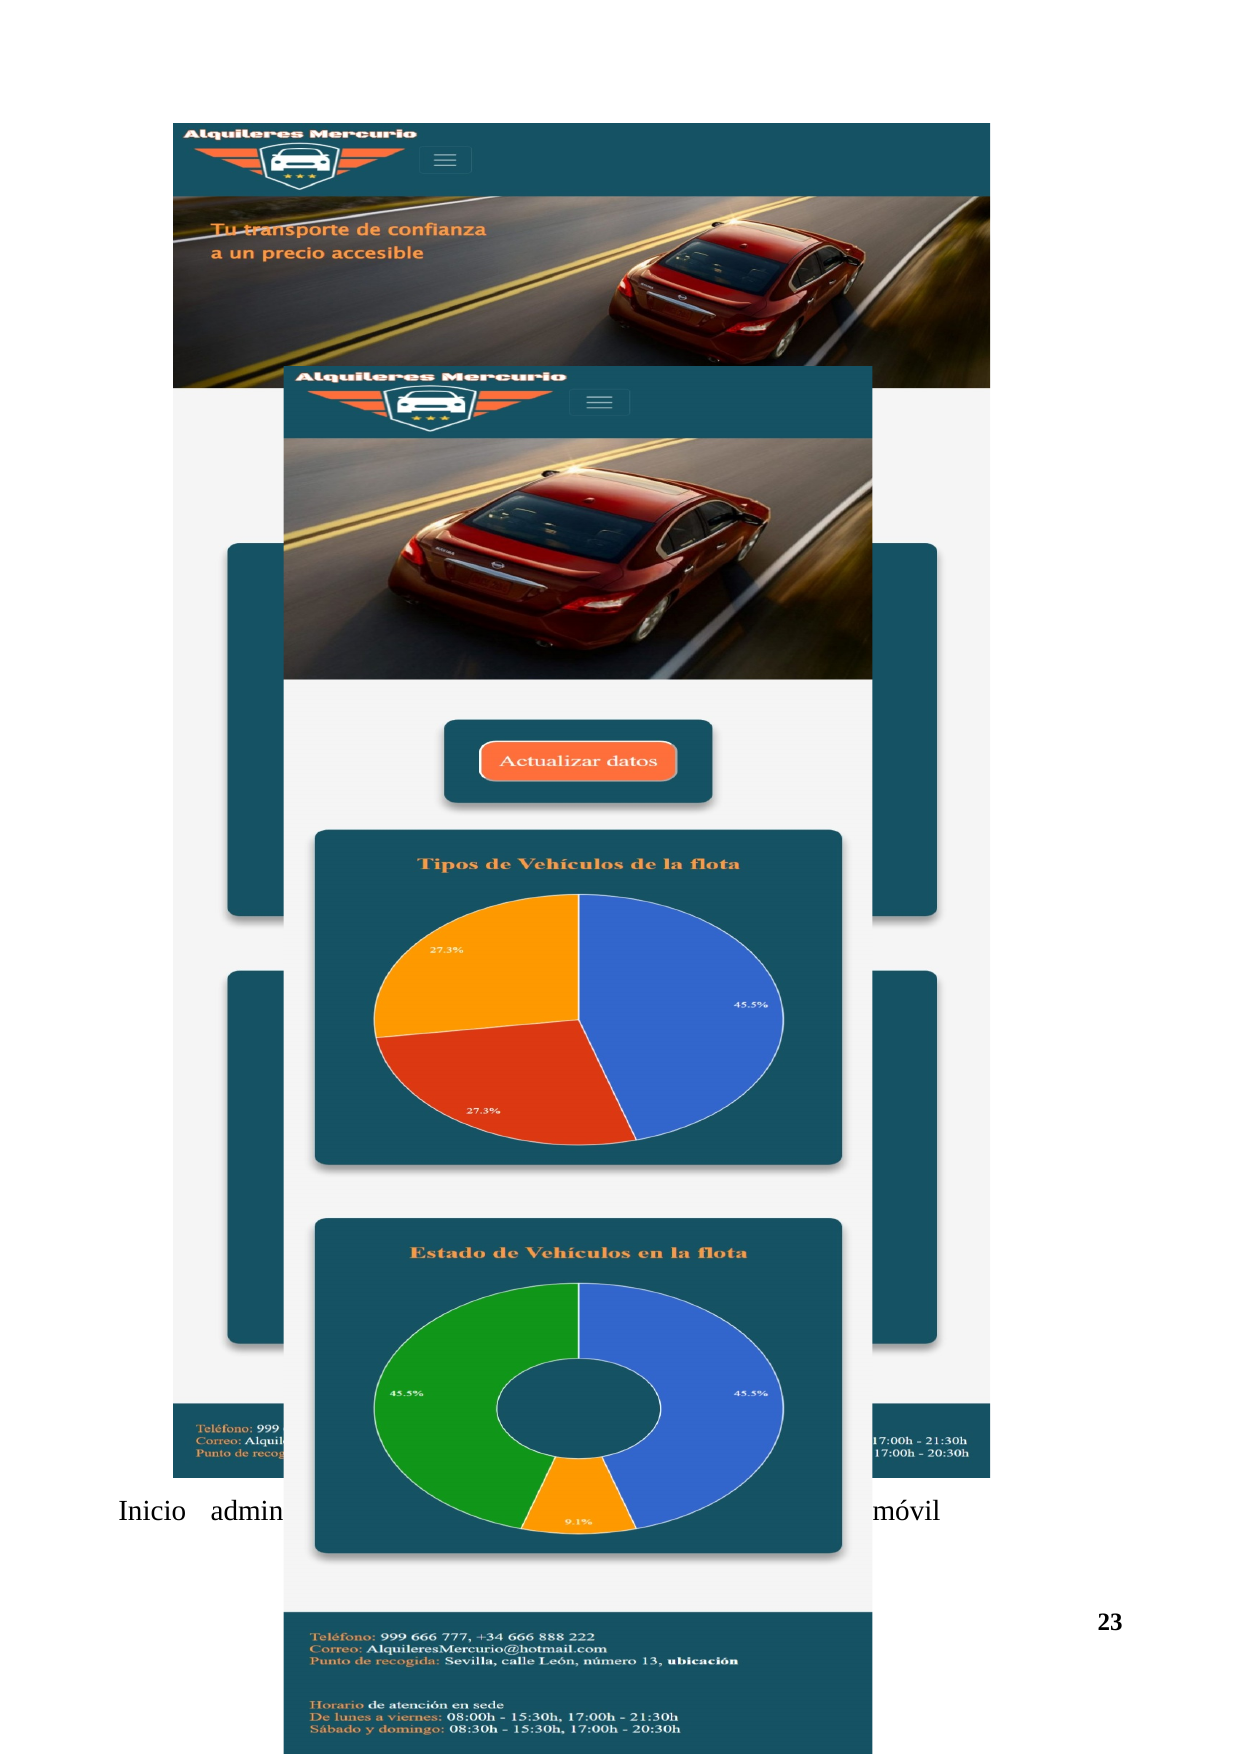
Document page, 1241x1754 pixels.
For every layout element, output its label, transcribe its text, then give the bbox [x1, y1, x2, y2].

text Inicio admin [118, 1493, 283, 1527]
text móvil [873, 1493, 1122, 1527]
picture [173, 123, 991, 1754]
